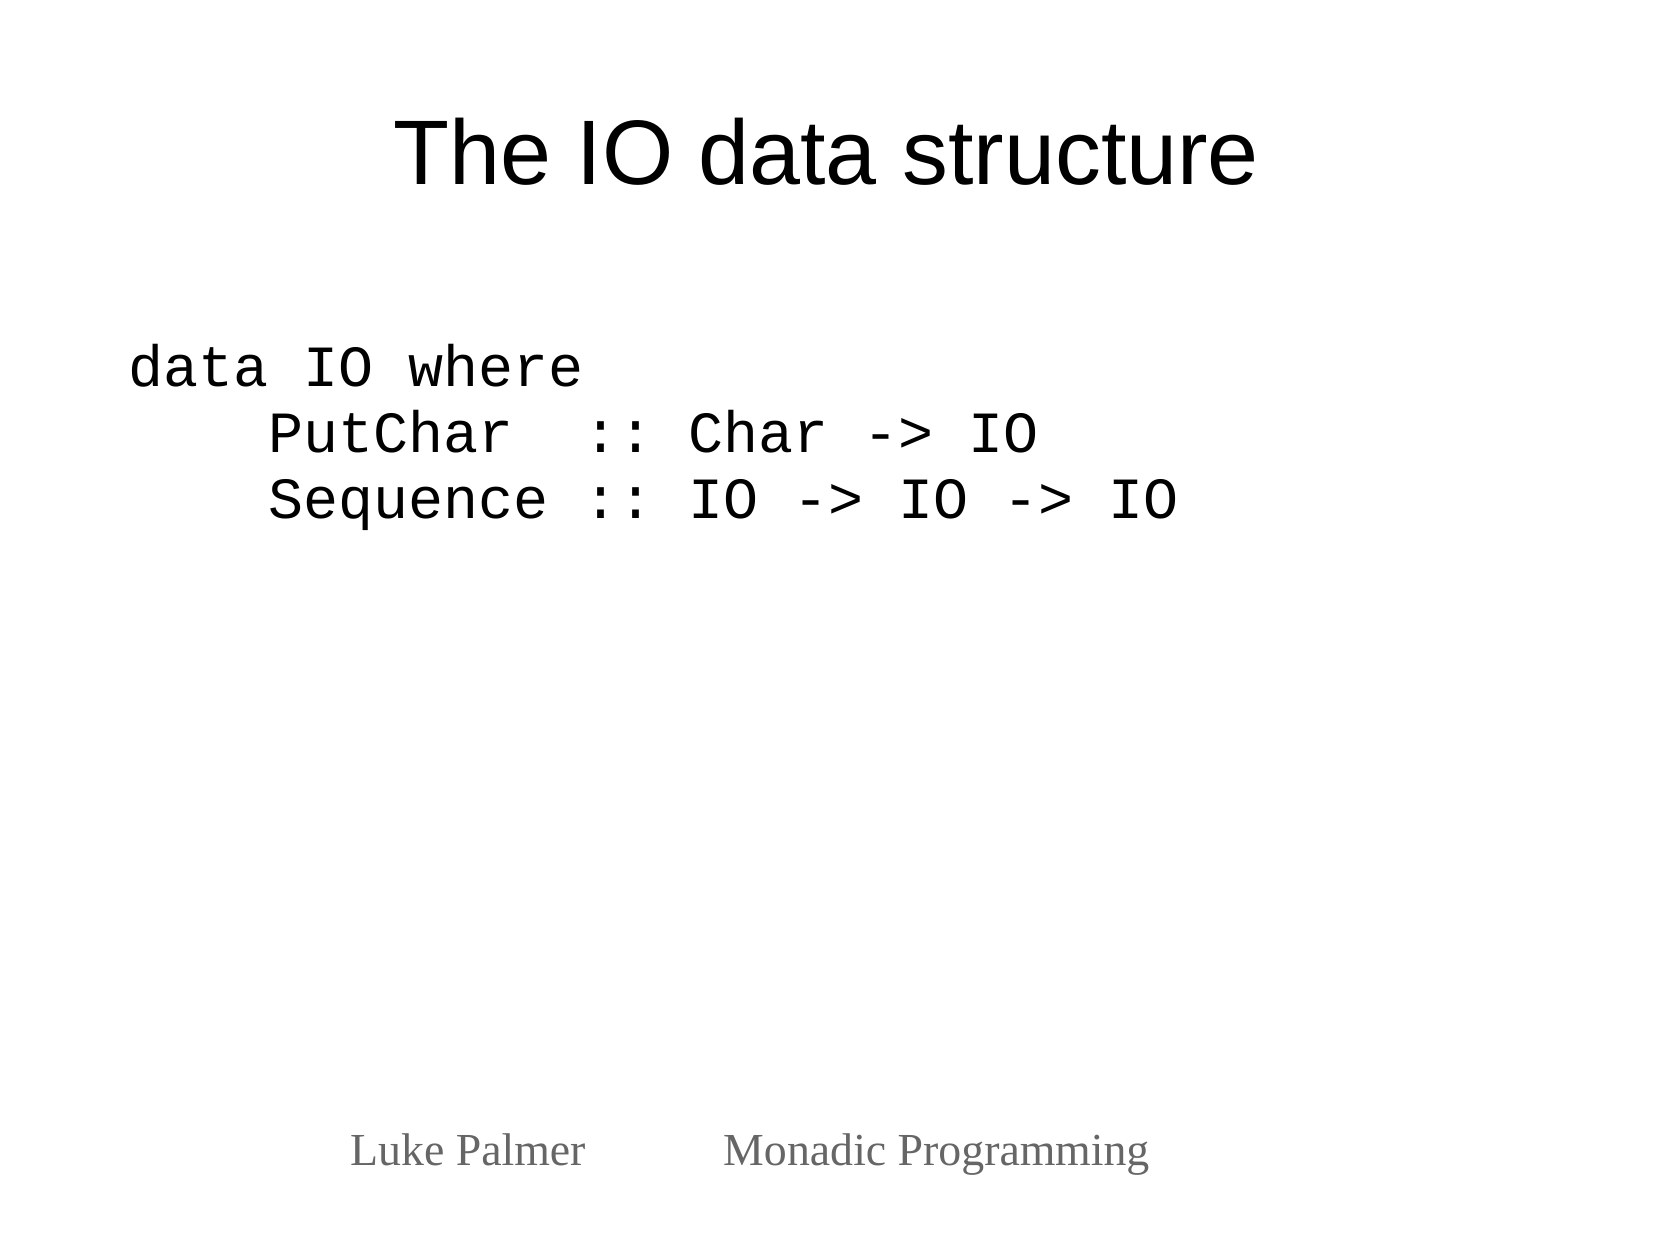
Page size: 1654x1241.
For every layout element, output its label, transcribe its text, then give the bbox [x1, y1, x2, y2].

text_box data IO where PutChar :: Char -> IO Sequence :: IO -> IO -> IO [112, 328, 1576, 545]
title The IO data structure [82, 49, 1571, 257]
